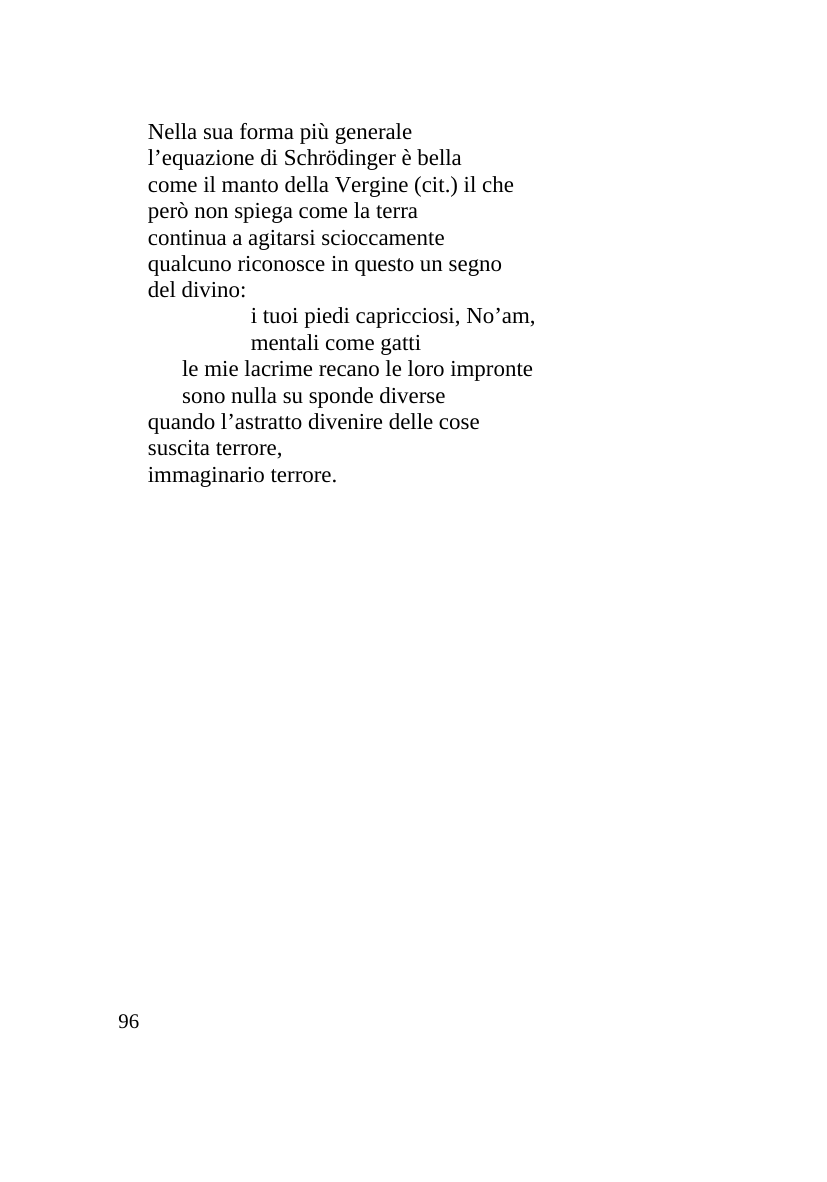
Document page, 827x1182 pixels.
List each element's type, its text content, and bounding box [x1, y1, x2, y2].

text come il manto della Vergine (cit.) il che [148, 171, 709, 197]
text qualcuno riconosce in questo un segno [148, 250, 709, 276]
text le mie lacrime recano le loro impronte [148, 355, 709, 382]
text suscita terrore, [148, 434, 709, 461]
text mentali come gatti [148, 329, 709, 355]
text però non spiega come la terra [148, 197, 709, 223]
text del divino: [148, 276, 709, 303]
text Nella sua forma più generale [148, 118, 709, 144]
text continua a agitarsi scioccamente [148, 223, 709, 250]
text immaginario terrore. [148, 461, 709, 487]
text i tuoi piedi capricciosi, No’am, [148, 303, 709, 329]
text sono nulla su sponde diverse [148, 382, 709, 408]
text l’equazione di Schrödinger è bella [148, 144, 709, 171]
text quando l’astratto divenire delle cose [148, 408, 709, 434]
